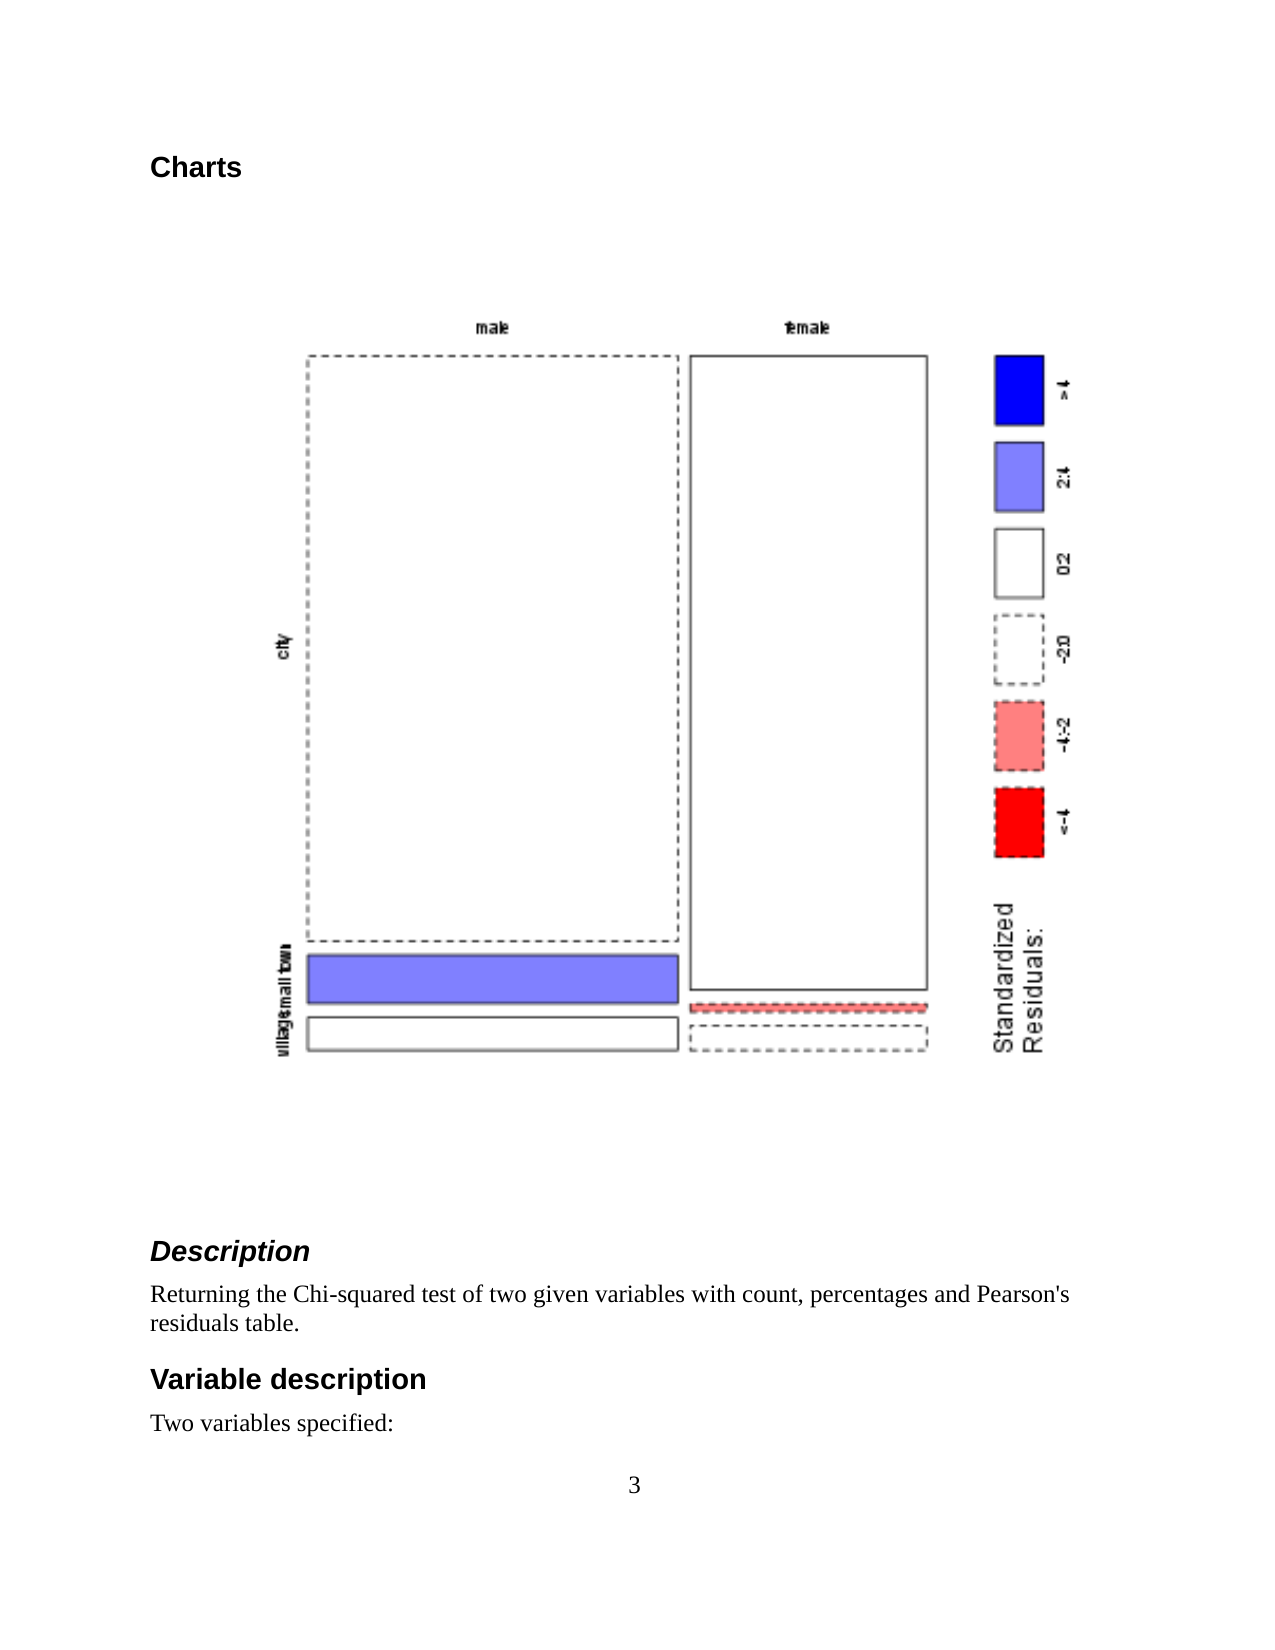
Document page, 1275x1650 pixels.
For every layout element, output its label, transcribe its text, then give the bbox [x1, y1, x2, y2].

picture [150, 196, 1163, 1209]
subtitle Charts [150, 150, 1125, 183]
subtitle Description [150, 1233, 1125, 1267]
text Two variables specified: [150, 1408, 1125, 1437]
subtitle Variable description [150, 1362, 1125, 1396]
text Returning the Chi-squared test of two given variables with count, percentages and Pearson's residuals table. [150, 1279, 1125, 1337]
